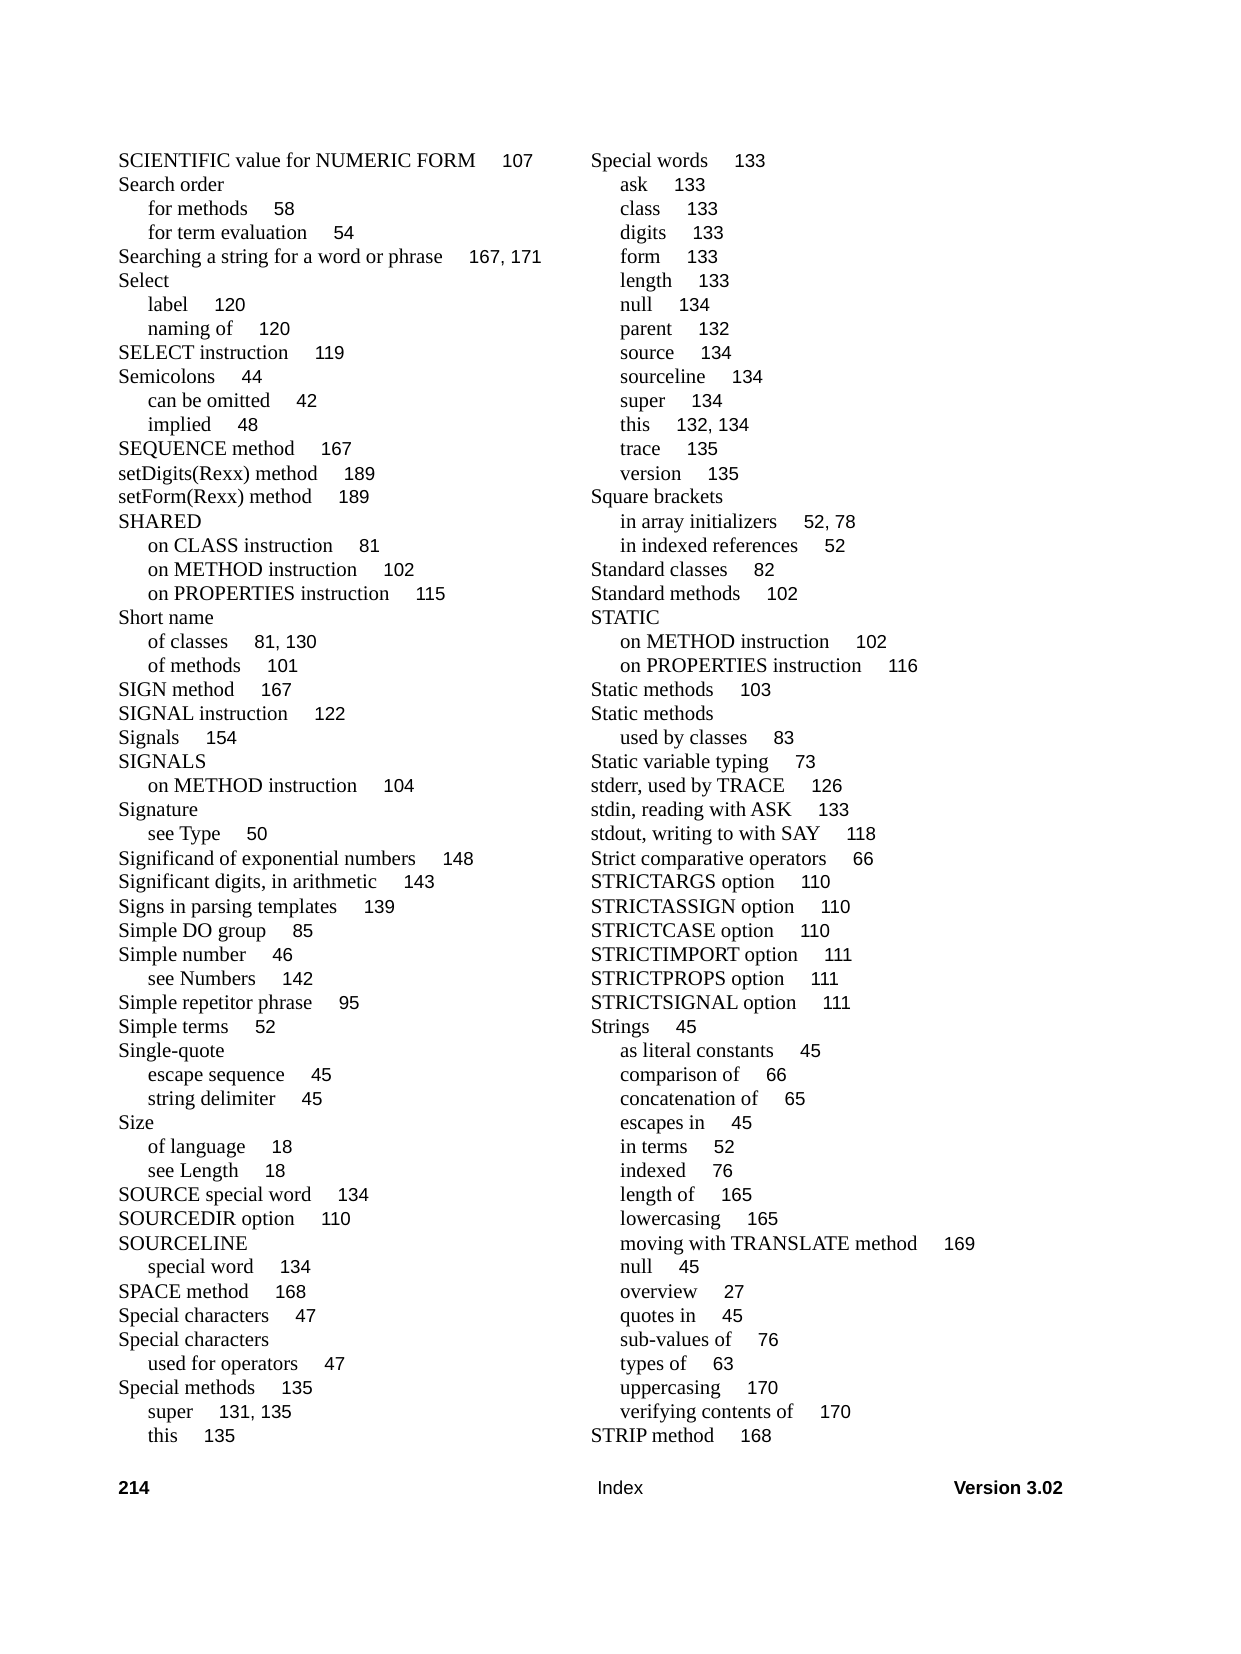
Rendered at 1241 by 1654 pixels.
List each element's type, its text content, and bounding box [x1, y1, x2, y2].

text Special methods 135 [118, 1375, 591, 1399]
text STRICTIMPORT option 111 [591, 942, 1063, 966]
text Significant digits, in arithmetic 143 [118, 869, 591, 893]
text can be omitted 42 [148, 388, 591, 412]
text Simple repetitor phrase 95 [118, 990, 591, 1014]
text super 134 [620, 388, 1063, 412]
text comparison of 66 [620, 1062, 1063, 1086]
text source 134 [620, 340, 1063, 364]
text Simple number 46 [118, 942, 591, 966]
text implied 48 [148, 412, 591, 436]
text Select [118, 268, 591, 292]
text on CLASS instruction 81 [148, 533, 591, 557]
text naming of 120 [148, 316, 591, 340]
text length 133 [620, 268, 1063, 292]
text label 120 [148, 292, 591, 316]
text on METHOD instruction 102 [148, 557, 591, 581]
text trace 135 [620, 436, 1063, 460]
text SIGNALS [118, 749, 591, 773]
text Standard methods 102 [591, 581, 1063, 605]
text in indexed references 52 [620, 533, 1063, 557]
text SOURCE special word 134 [118, 1182, 591, 1206]
text escapes in 45 [620, 1110, 1063, 1134]
text uppercasing 170 [620, 1375, 1063, 1399]
text length of 165 [620, 1182, 1063, 1206]
text escape sequence 45 [148, 1062, 591, 1086]
text verifying contents of 170 [620, 1399, 1063, 1423]
text sourceline 134 [620, 364, 1063, 388]
text in terms 52 [620, 1134, 1063, 1158]
text on METHOD instruction 102 [620, 629, 1063, 653]
text Signals 154 [118, 725, 591, 749]
text indexed 76 [620, 1158, 1063, 1182]
text parent 132 [620, 316, 1063, 340]
text see Length 18 [148, 1158, 591, 1182]
text on PROPERTIES instruction 115 [148, 581, 591, 605]
text SIGNAL instruction 122 [118, 701, 591, 725]
text of methods 101 [148, 653, 591, 677]
text overview 27 [620, 1278, 1063, 1303]
text STRICTCASE option 110 [591, 918, 1063, 942]
text Search order [118, 172, 591, 196]
text version 135 [620, 460, 1063, 484]
text Special characters 47 [118, 1303, 591, 1327]
text SCIENTIFIC value for NUMERIC FORM 107 [118, 148, 591, 172]
text SIGN method 167 [118, 677, 591, 701]
text digits 133 [620, 220, 1063, 244]
text Static methods [591, 701, 1063, 725]
text of classes 81, 130 [148, 629, 591, 653]
text SOURCEDIR option 110 [118, 1206, 591, 1230]
text used for operators 47 [148, 1351, 591, 1375]
text Single-quote [118, 1038, 591, 1062]
text Signature [118, 797, 591, 821]
text setDigits(Rexx) method 189 [118, 460, 591, 484]
text in array initializers 52, 78 [620, 508, 1063, 533]
text Simple DO group 85 [118, 918, 591, 942]
text this 132, 134 [620, 412, 1063, 436]
text STRICTASSIGN option 110 [591, 893, 1063, 918]
text for term evaluation 54 [148, 220, 591, 244]
text Significand of exponential numbers 148 [118, 845, 591, 869]
text Strict comparative operators 66 [591, 845, 1063, 869]
text Strings 45 [591, 1014, 1063, 1038]
text stdin, reading with ASK 133 [591, 797, 1063, 821]
text STRICTSIGNAL option 111 [591, 990, 1063, 1014]
text null 134 [620, 292, 1063, 316]
text types of 63 [620, 1351, 1063, 1375]
text string delimiter 45 [148, 1086, 591, 1110]
text STRICTARGS option 110 [591, 869, 1063, 893]
text SHARED [118, 508, 591, 533]
text stderr, used by TRACE 126 [591, 773, 1063, 797]
text on PROPERTIES instruction 116 [620, 653, 1063, 677]
text see Type 50 [148, 821, 591, 845]
text Short name [118, 605, 591, 629]
text SPACE method 168 [118, 1278, 591, 1303]
text STRIP method 168 [591, 1423, 1063, 1447]
text Square brackets [591, 484, 1063, 508]
text on METHOD instruction 104 [148, 773, 591, 797]
text Simple terms 52 [118, 1014, 591, 1038]
text stdout, writing to with SAY 118 [591, 821, 1063, 845]
text Size [118, 1110, 591, 1134]
text concatenation of 65 [620, 1086, 1063, 1110]
text sub-values of 76 [620, 1327, 1063, 1351]
text setForm(Rexx) method 189 [118, 484, 591, 508]
text SOURCELINE [118, 1230, 591, 1254]
text null 45 [620, 1254, 1063, 1278]
text Searching a string for a word or phrase 167, 171 [118, 244, 591, 268]
text as literal constants 45 [620, 1038, 1063, 1062]
text Static methods 103 [591, 677, 1063, 701]
text Special characters [118, 1327, 591, 1351]
text SEQUENCE method 167 [118, 436, 591, 460]
text SELECT instruction 119 [118, 340, 591, 364]
text of language 18 [148, 1134, 591, 1158]
text moving with TRANSLATE method 169 [620, 1230, 1063, 1254]
text ask 133 [620, 172, 1063, 196]
text Signs in parsing templates 139 [118, 893, 591, 918]
text quotes in 45 [620, 1303, 1063, 1327]
text lowercasing 165 [620, 1206, 1063, 1230]
text form 133 [620, 244, 1063, 268]
text Special words 133 [591, 148, 1063, 172]
text STRICTPROPS option 111 [591, 966, 1063, 990]
text Static variable typing 73 [591, 749, 1063, 773]
text class 133 [620, 196, 1063, 220]
text Standard classes 82 [591, 557, 1063, 581]
text this 135 [148, 1423, 591, 1447]
text super 131, 135 [148, 1399, 591, 1423]
text used by classes 83 [620, 725, 1063, 749]
text see Numbers 142 [148, 966, 591, 990]
text special word 134 [148, 1254, 591, 1278]
text for methods 58 [148, 196, 591, 220]
text STATIC [591, 605, 1063, 629]
text Semicolons 44 [118, 364, 591, 388]
